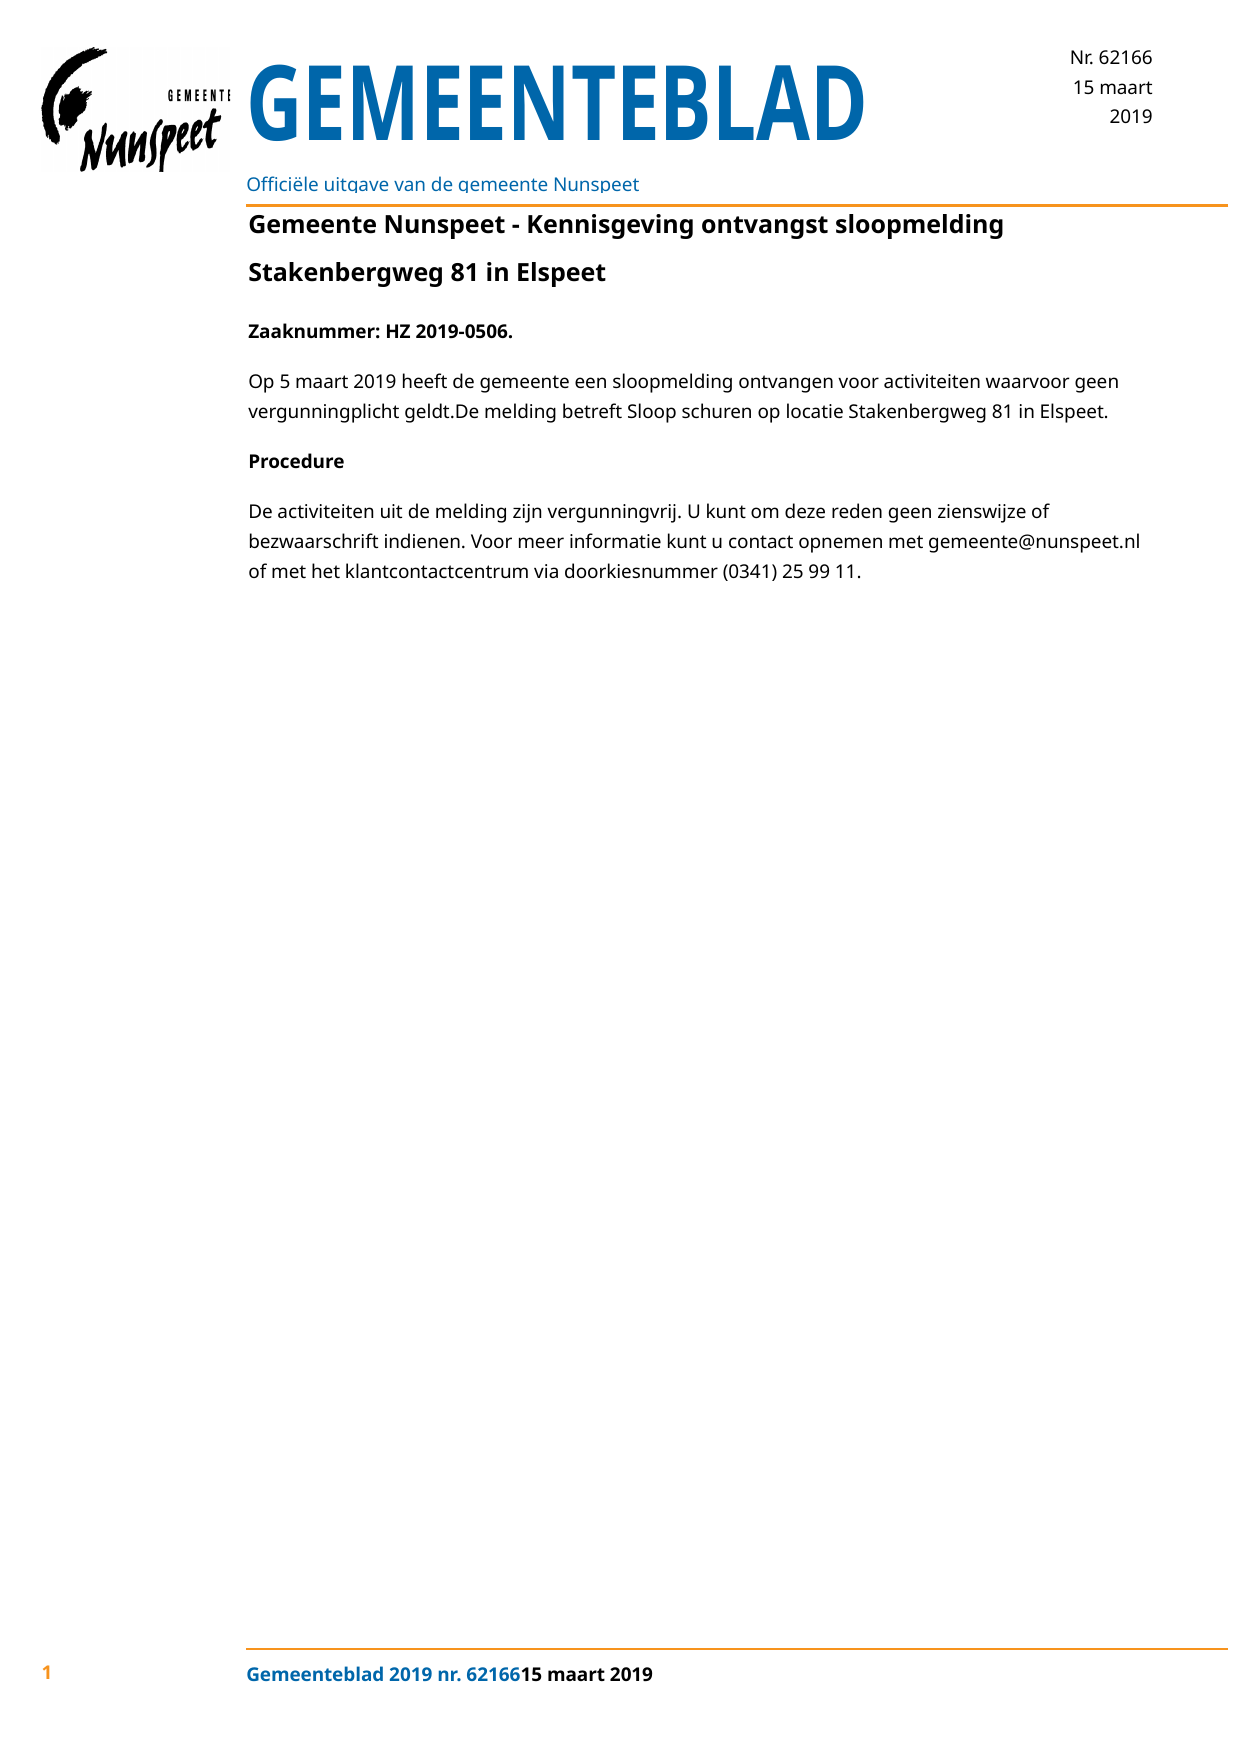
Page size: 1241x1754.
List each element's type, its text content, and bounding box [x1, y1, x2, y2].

text Zaaknummer: HZ 2019-0506. [248, 318, 1152, 344]
text De activiteiten uit de melding zijn vergunningvrij. U kunt om deze reden geen zienswijze of bezwaarschrift indienen. Voor meer informatie kunt u contact opnemen met gemeente@nunspeet.nl of met het klantcontactcentrum via doorkiesnummer (0341) 25 99 11. [248, 499, 1152, 584]
text Op 5 maart 2019 heeft de gemeente een sloopmelding ontvangen voor activiteiten waarvoor geen vergunningplicht geldt.De melding betreft Sloop schuren op locatie Stakenbergweg 81 in Elspeet. [248, 368, 1152, 424]
picture [41, 47, 231, 172]
text Gemeente Nunspeet - Kennisgeving ontvangst sloopmelding Stakenbergweg 81 in Elspeet [248, 207, 1152, 288]
text Procedure [248, 448, 1152, 474]
